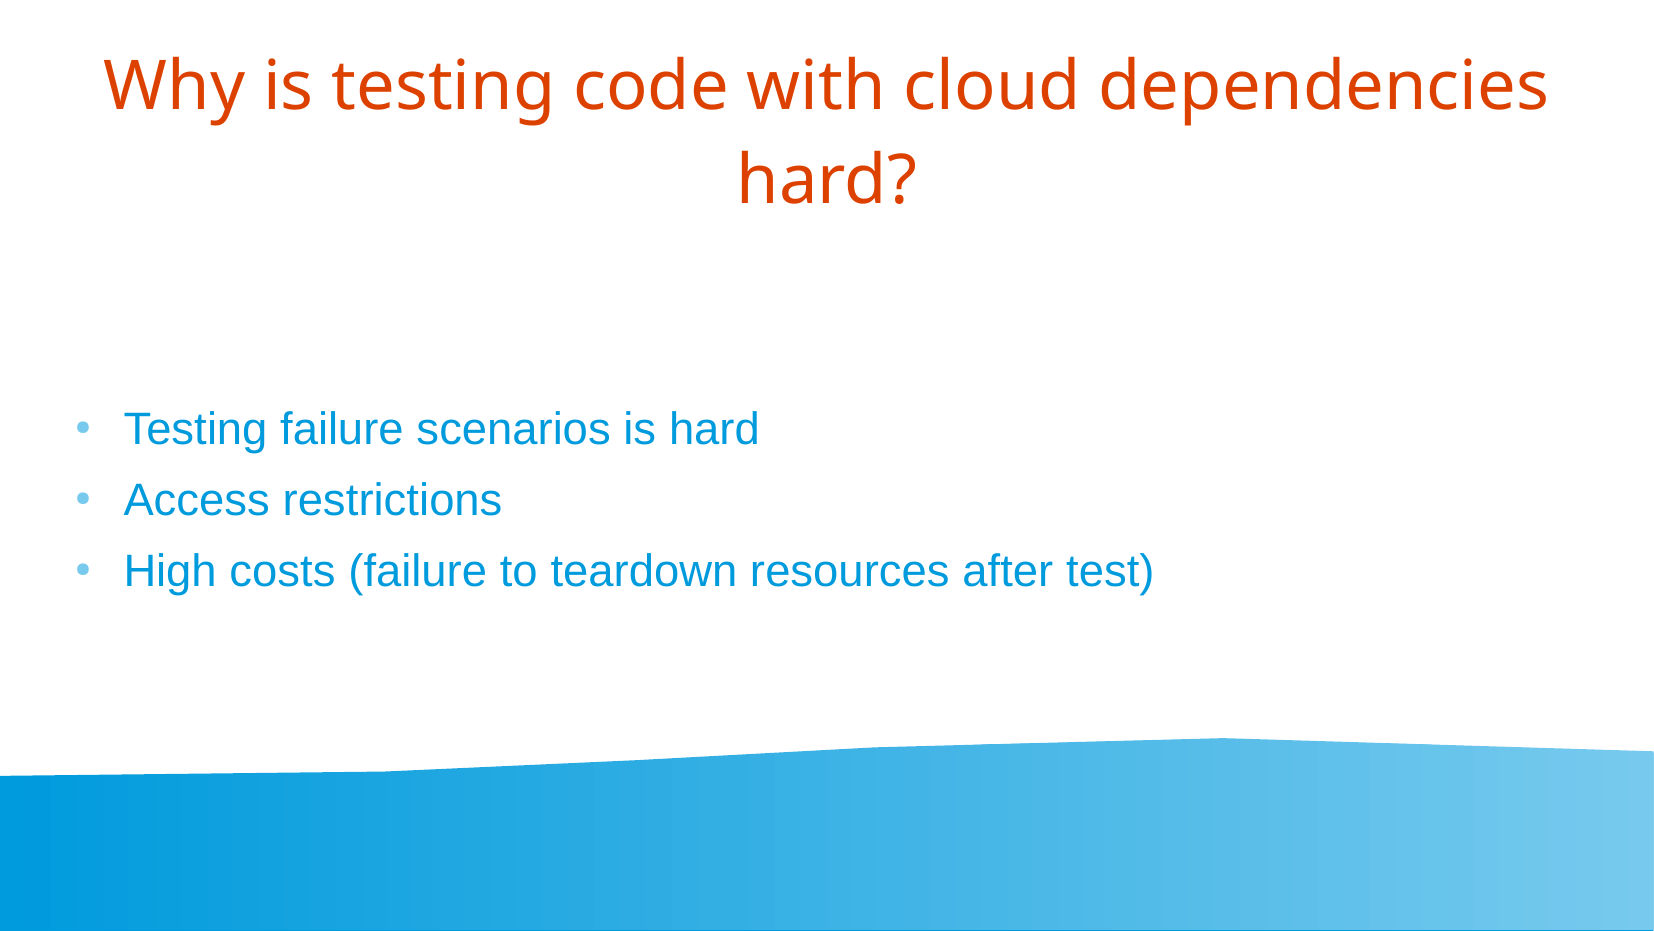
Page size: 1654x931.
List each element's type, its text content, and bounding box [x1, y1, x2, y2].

list Testing failure scenarios is hard Access restrictions High costs (failure to teardown resources after test) [59, 332, 1595, 598]
title Why is testing code with cloud dependencies hard? [88, 41, 1565, 219]
